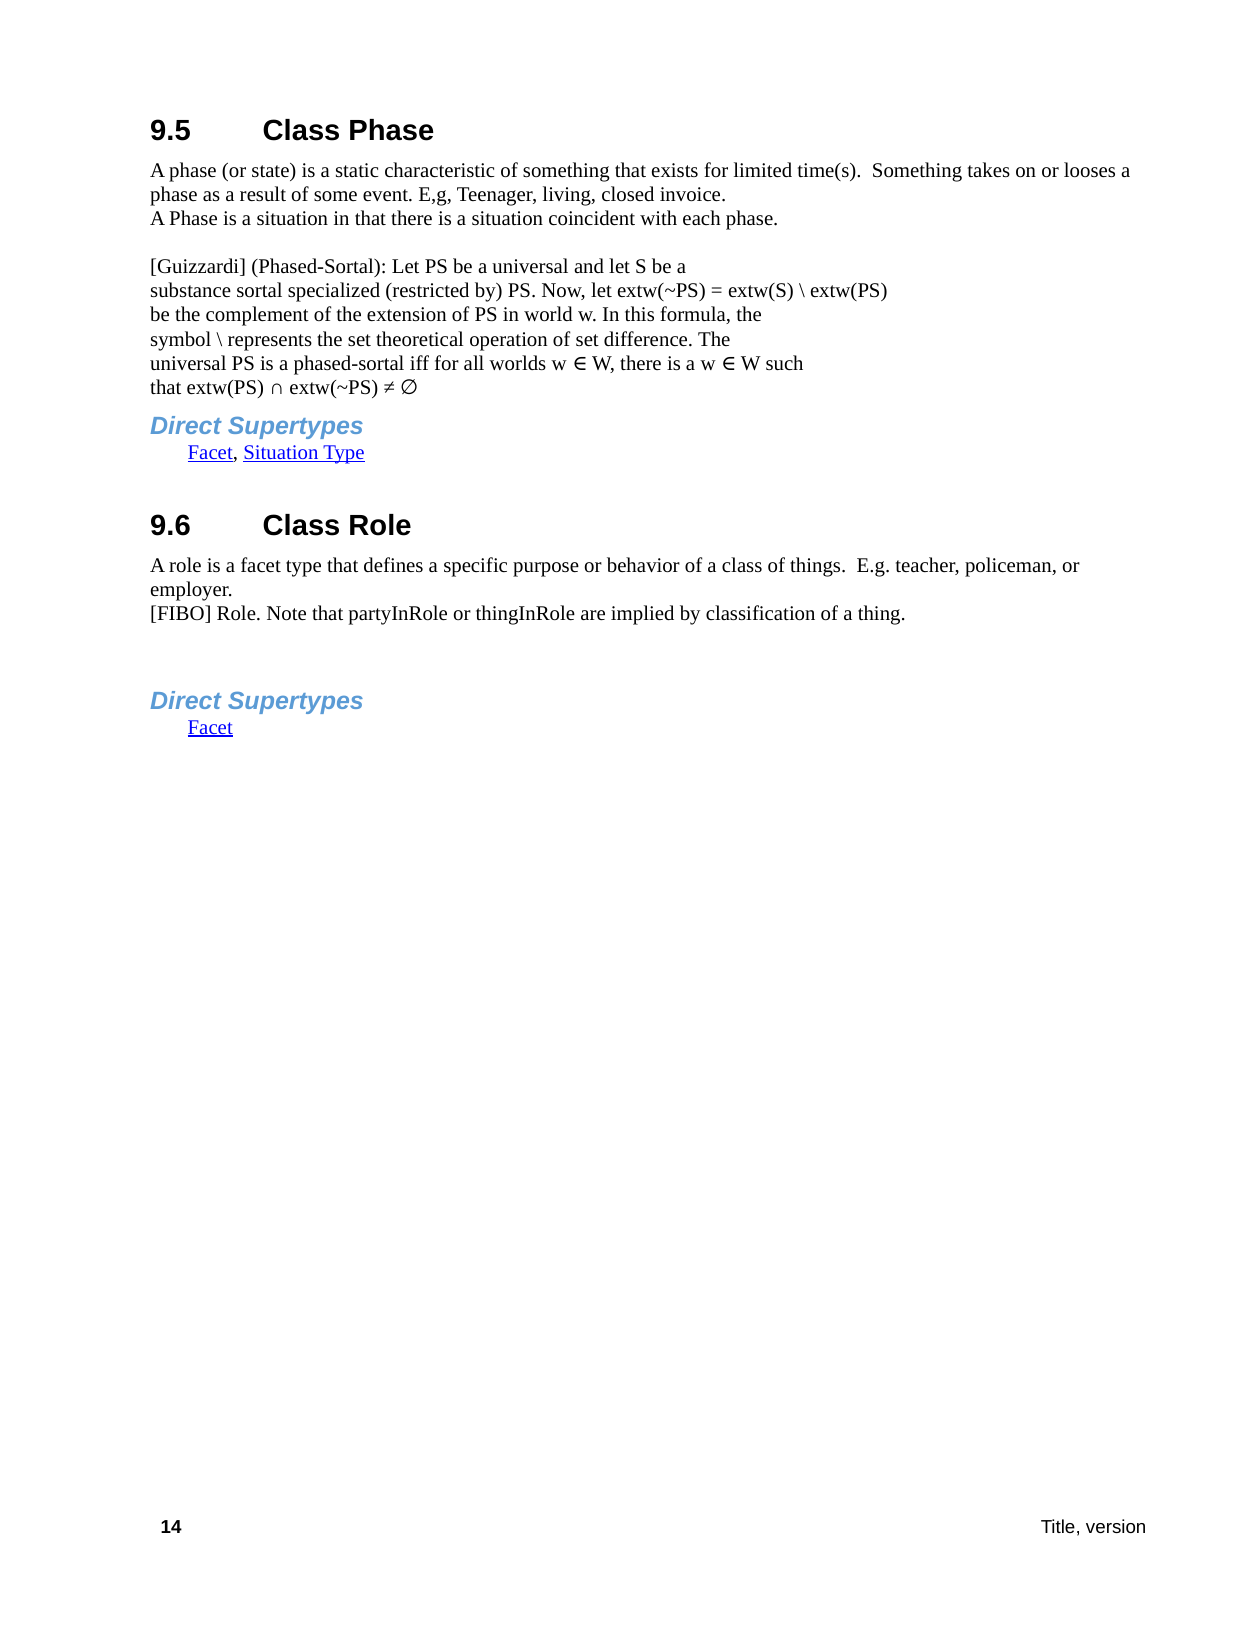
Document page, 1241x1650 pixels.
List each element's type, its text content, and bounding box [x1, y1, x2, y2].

subtitle Direct Supertypes [150, 411, 1165, 440]
text A role is a facet type that defines a specific purpose or behavior of a class of things. E.g. teacher, policeman, or employer. [FIBO] Role. Note that partyInRole or thingInRole are implied by classification of a thing. [150, 553, 1165, 673]
subtitle Class Phase [150, 112, 1165, 146]
text Facet [187, 714, 1165, 739]
subtitle Direct Supertypes [150, 686, 1165, 714]
subtitle Class Role [150, 507, 1165, 541]
text Facet, Situation Type [187, 440, 1165, 464]
text A phase (or state) is a static characteristic of something that exists for limited time(s). Something takes on or looses a phase as a result of some event. E,g, Teenager, living, closed invoice. A Phase is a situation in that there is a situation coincident with each phase. [Guizzardi] (Phased-Sortal): Let PS be a universal and let S be a substance sortal specialized (restricted by) PS. Now, let extw(~PS) = extw(S) \ extw(PS) be the complement of the extension of PS in world w. In this formula, the symbol \ represents the set theoretical operation of set difference. The universal PS is a phased-sortal iff for all worlds w ∈ W, there is a w ∈ W such that extw(PS) ∩ extw(~PS) ≠ ∅ [150, 158, 1165, 399]
